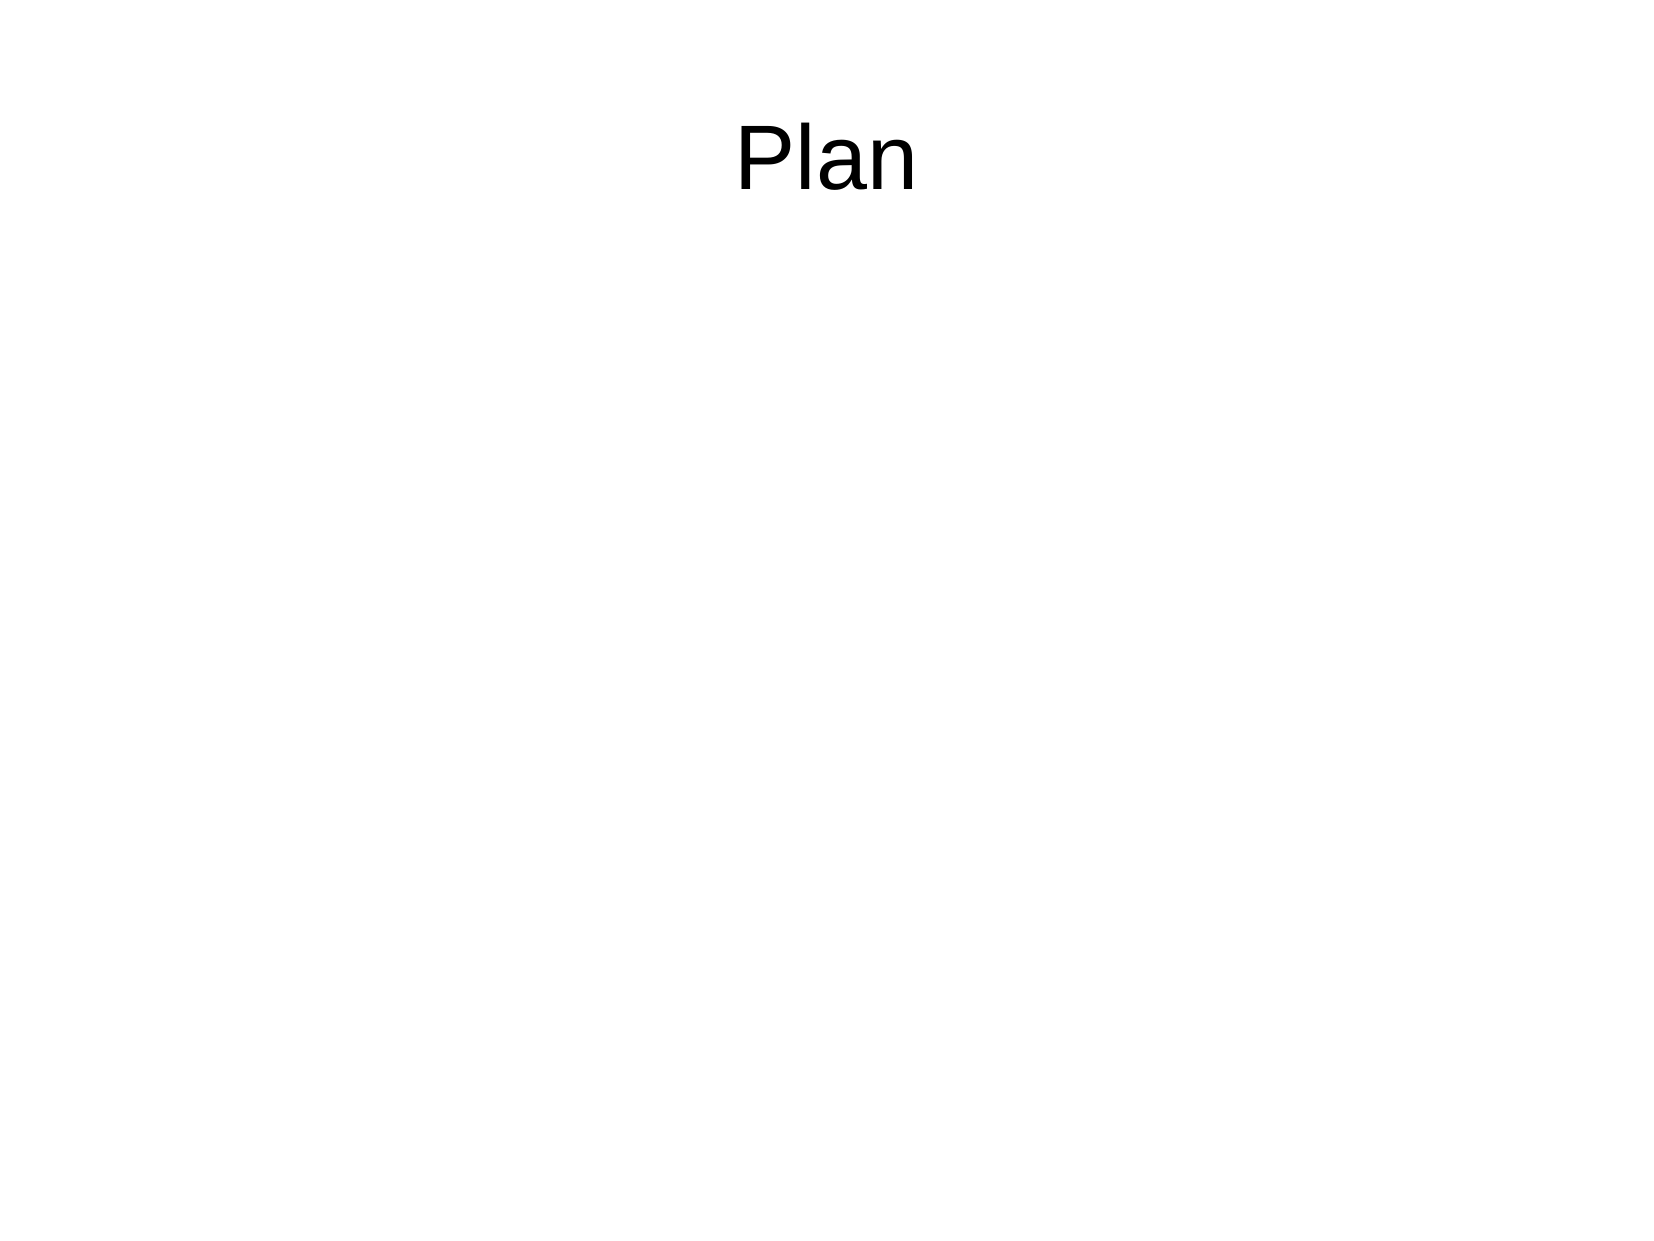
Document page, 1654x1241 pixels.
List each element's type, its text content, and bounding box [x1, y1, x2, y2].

title Plan [82, 49, 1571, 257]
